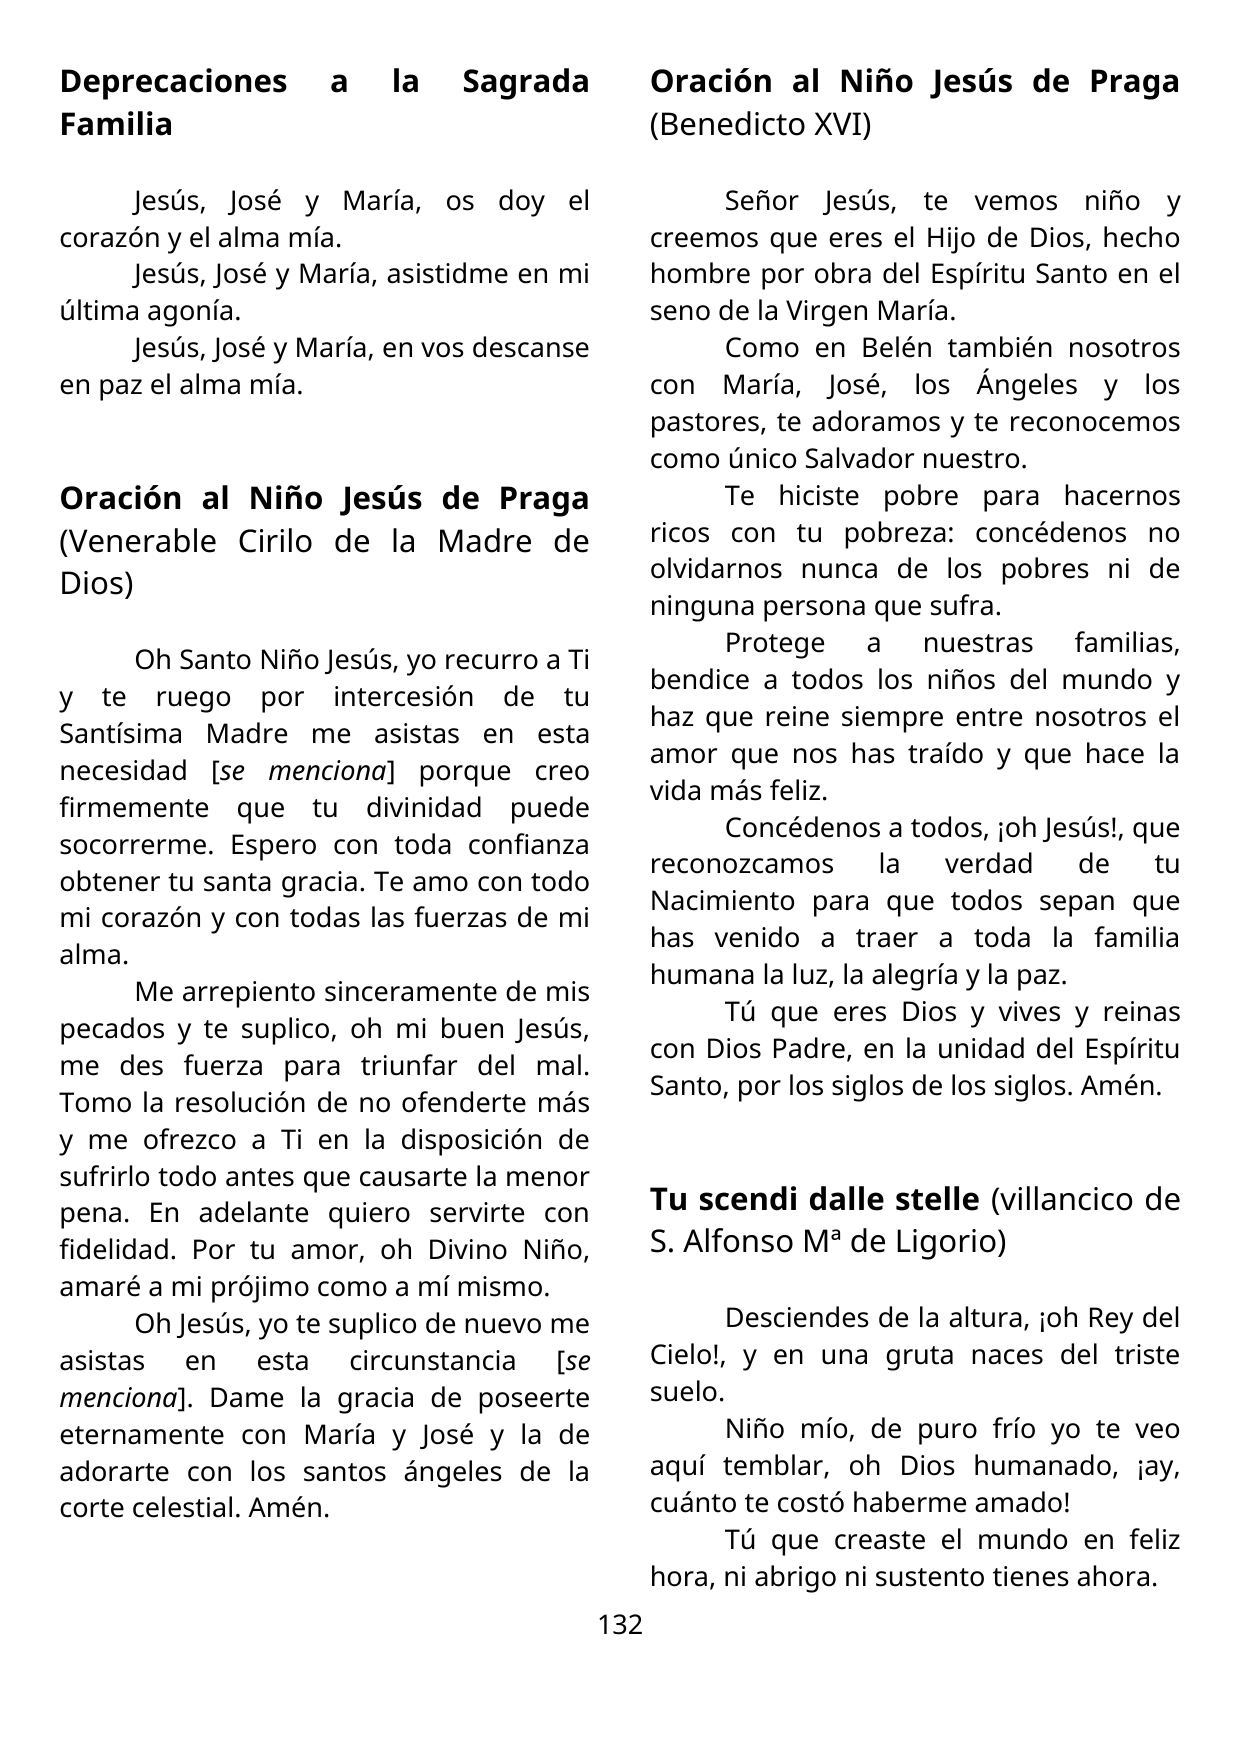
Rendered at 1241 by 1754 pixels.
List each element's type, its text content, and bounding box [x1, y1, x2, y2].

subtitle Jesús, José y María, os doy el corazón y el alma mía. [59, 181, 591, 255]
subtitle Tu scendi dalle stelle (villancico de S. Alfonso Mª de Ligorio) [649, 1177, 1181, 1262]
subtitle Me arrepiento sinceramente de mis pecados y te suplico, oh mi buen Jesús, me des fuerza para triunfar del mal. Tomo la resolución de no ofenderte más y me ofrezco a Ti en la disposición de sufrirlo todo antes que causarte la menor pena. En adelante quiero servirte con fidelidad. Por tu amor, oh Divino Niño, amaré a mi prójimo como a mí mismo. [59, 973, 591, 1304]
subtitle Te hiciste pobre para hacernos ricos con tu pobreza: concédenos no olvidarnos nunca de los pobres ni de ninguna persona que sufra. [649, 476, 1181, 624]
subtitle Desciendes de la altura, ¡oh Rey del Cielo!, y en una gruta naces del triste suelo. [649, 1299, 1181, 1409]
subtitle Oh Santo Niño Jesús, yo recurro a Ti y te ruego por intercesión de tu Santísima Madre me asistas en esta necesidad [se menciona] porque creo firmemente que tu divinidad puede socorrerme. Espero con toda confianza obtener tu santa gracia. Te amo con todo mi corazón y con todas las fuerzas de mi alma. [59, 641, 591, 973]
subtitle Tú que eres Dios y vives y reinas con Dios Padre, en la unidad del Espíritu Santo, por los siglos de los siglos. Amén. [649, 992, 1181, 1103]
subtitle Oración al Niño Jesús de Praga (Benedicto XVI) [649, 59, 1181, 144]
subtitle Como en Belén también nosotros con María, José, los Ángeles y los pastores, te adoramos y te reconocemos como único Salvador nuestro. [649, 329, 1181, 476]
subtitle Oh Jesús, yo te suplico de nuevo me asistas en esta circunstancia [se menciona]. Dame la gracia de poseerte eternamente con María y José y la de adorarte con los santos ángeles de la corte celestial. Amén. [59, 1304, 591, 1526]
subtitle Protege a nuestras familias, bendice a todos los niños del mundo y haz que reine siempre entre nosotros el amor que nos has traído y que hace la vida más feliz. [649, 624, 1181, 808]
subtitle Señor Jesús, te vemos niño y creemos que eres el Hijo de Dios, hecho hombre por obra del Espíritu Santo en el seno de la Virgen María. [649, 181, 1181, 329]
subtitle Concédenos a todos, ¡oh Jesús!, que reconozcamos la verdad de tu Nacimiento para que todos sepan que has venido a traer a toda la familia humana la luz, la alegría y la paz. [649, 808, 1181, 992]
subtitle Oración al Niño Jesús de Praga (Venerable Cirilo de la Madre de Dios) [59, 476, 591, 604]
subtitle Jesús, José y María, asistidme en mi última agonía. [59, 255, 591, 329]
subtitle Tú que creaste el mundo en feliz hora, ni abrigo ni sustento tienes ahora. [649, 1520, 1181, 1594]
subtitle Niño mío, de puro frío yo te veo aquí temblar, oh Dios humanado, ¡ay, cuánto te costó haberme amado! [649, 1409, 1181, 1520]
subtitle Jesús, José y María, en vos descanse en paz el alma mía. [59, 329, 591, 402]
subtitle Deprecaciones a la Sagrada Familia [59, 59, 591, 144]
